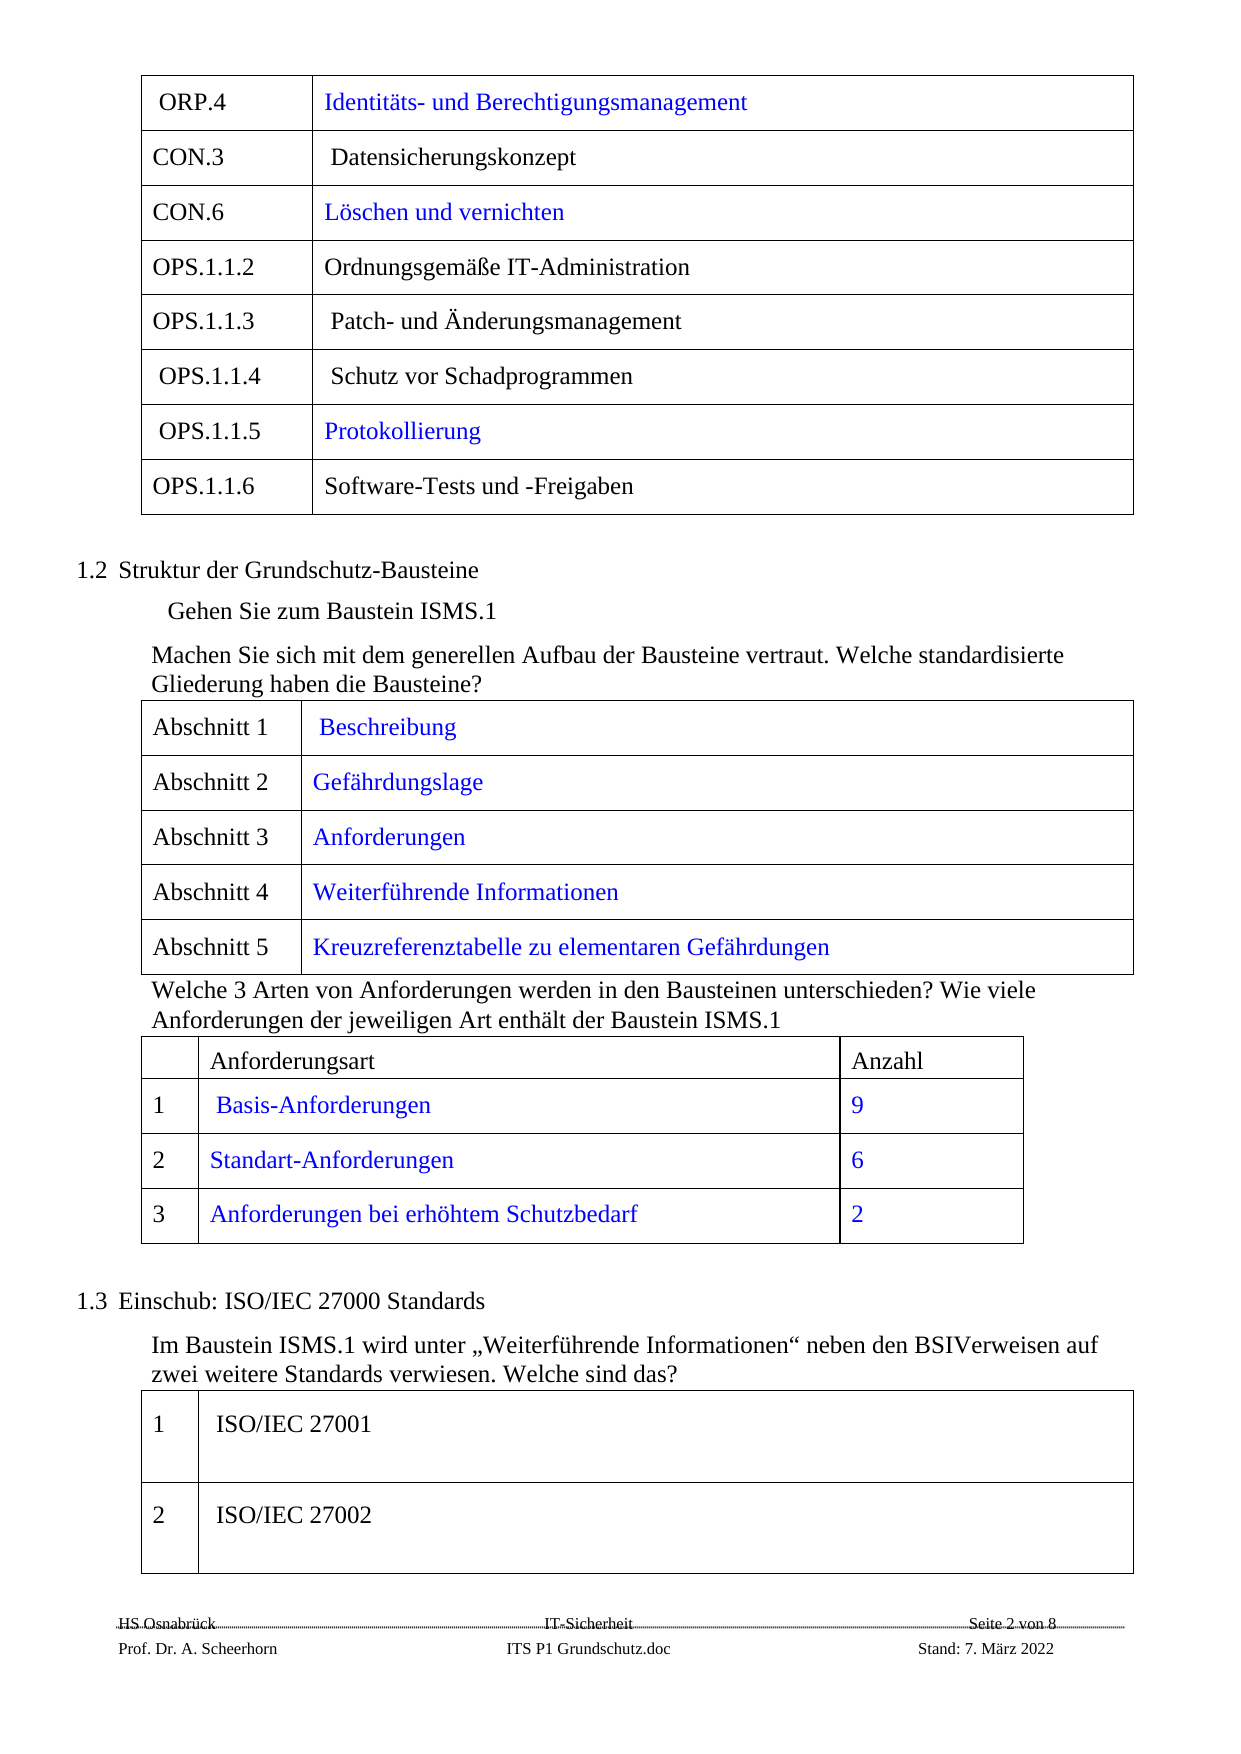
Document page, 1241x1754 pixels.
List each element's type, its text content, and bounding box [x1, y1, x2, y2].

table_cell Gefährdungslage [302, 756, 1133, 809]
table_header 1 [142, 1391, 198, 1482]
table_header Anzahl [841, 1037, 1023, 1078]
table_cell 6 [841, 1134, 1023, 1187]
table_cell Weiterführende Informationen [302, 865, 1133, 919]
table_cell Datensicherungskonzept [313, 131, 1133, 185]
table_cell 2 [841, 1189, 1023, 1242]
table_cell OPS.1.1.4 [142, 350, 312, 404]
table_header Abschnitt 1 [142, 701, 301, 755]
table_cell 2 [142, 1134, 198, 1187]
table_cell ORP.4 [142, 76, 312, 130]
table_header Anforderungsart [199, 1037, 839, 1078]
table_cell Patch- und Änderungsmanagement [313, 295, 1133, 349]
text Machen Sie sich mit dem generellen Aufbau der Bausteine vertraut. Welche standardisierte Gliederung haben die Bausteine? [116, 640, 1122, 698]
text Gehen Sie zum Baustein ISMS.1 [116, 596, 1122, 625]
table_cell CON.6 [142, 186, 312, 239]
table_cell Kreuzreferenztabelle zu elementaren Gefährdungen [302, 920, 1133, 974]
table_cell Software-Tests und -Freigaben [313, 460, 1133, 514]
table_cell ISO/IEC 27002 [199, 1483, 1133, 1573]
list Einschub: ISO/IEC 27000 Standards [76, 1286, 1122, 1315]
table_header Beschreibung [302, 701, 1133, 755]
table_cell OPS.1.1.5 [142, 405, 312, 459]
table_cell OPS.1.1.3 [142, 295, 312, 349]
table_cell OPS.1.1.2 [142, 241, 312, 294]
table_cell Identitäts- und Berechtigungsmanagement [313, 76, 1133, 130]
table_cell 3 [142, 1189, 198, 1242]
list Struktur der Grundschutz-Bausteine [76, 556, 1122, 584]
table_cell Schutz vor Schadprogrammen [313, 350, 1133, 404]
table_cell Löschen und vernichten [313, 186, 1133, 239]
table_cell Abschnitt 5 [142, 920, 301, 974]
table_cell Basis-Anforderungen [199, 1079, 839, 1133]
text Welche 3 Arten von Anforderungen werden in den Bausteinen unterschieden? Wie viele Anforderungen der jeweiligen Art enthält der Baustein ISMS.1 [116, 975, 1122, 1033]
table_cell Anforderungen bei erhöhtem Schutzbedarf [199, 1189, 839, 1242]
table_cell Abschnitt 4 [142, 865, 301, 919]
table_cell 2 [142, 1483, 198, 1573]
table_cell Anforderungen [302, 811, 1133, 864]
text Im Baustein ISMS.1 wird unter „Weiterführende Informationen“ neben den BSIVerweisen auf zwei weitere Standards verwiesen. Welche sind das? [116, 1330, 1122, 1388]
table_cell OPS.1.1.6 [142, 460, 312, 514]
table_header [142, 1037, 198, 1078]
table_cell 9 [841, 1079, 1023, 1133]
table_cell Protokollierung [313, 405, 1133, 459]
table_cell Ordnungsgemäße IT-Administration [313, 241, 1133, 294]
table_cell Abschnitt 2 [142, 756, 301, 809]
table_header ISO/IEC 27001 [199, 1391, 1133, 1482]
table_cell Standart-Anforderungen [199, 1134, 839, 1187]
table_cell Abschnitt 3 [142, 811, 301, 864]
table_cell 1 [142, 1079, 198, 1133]
table_cell CON.3 [142, 131, 312, 185]
